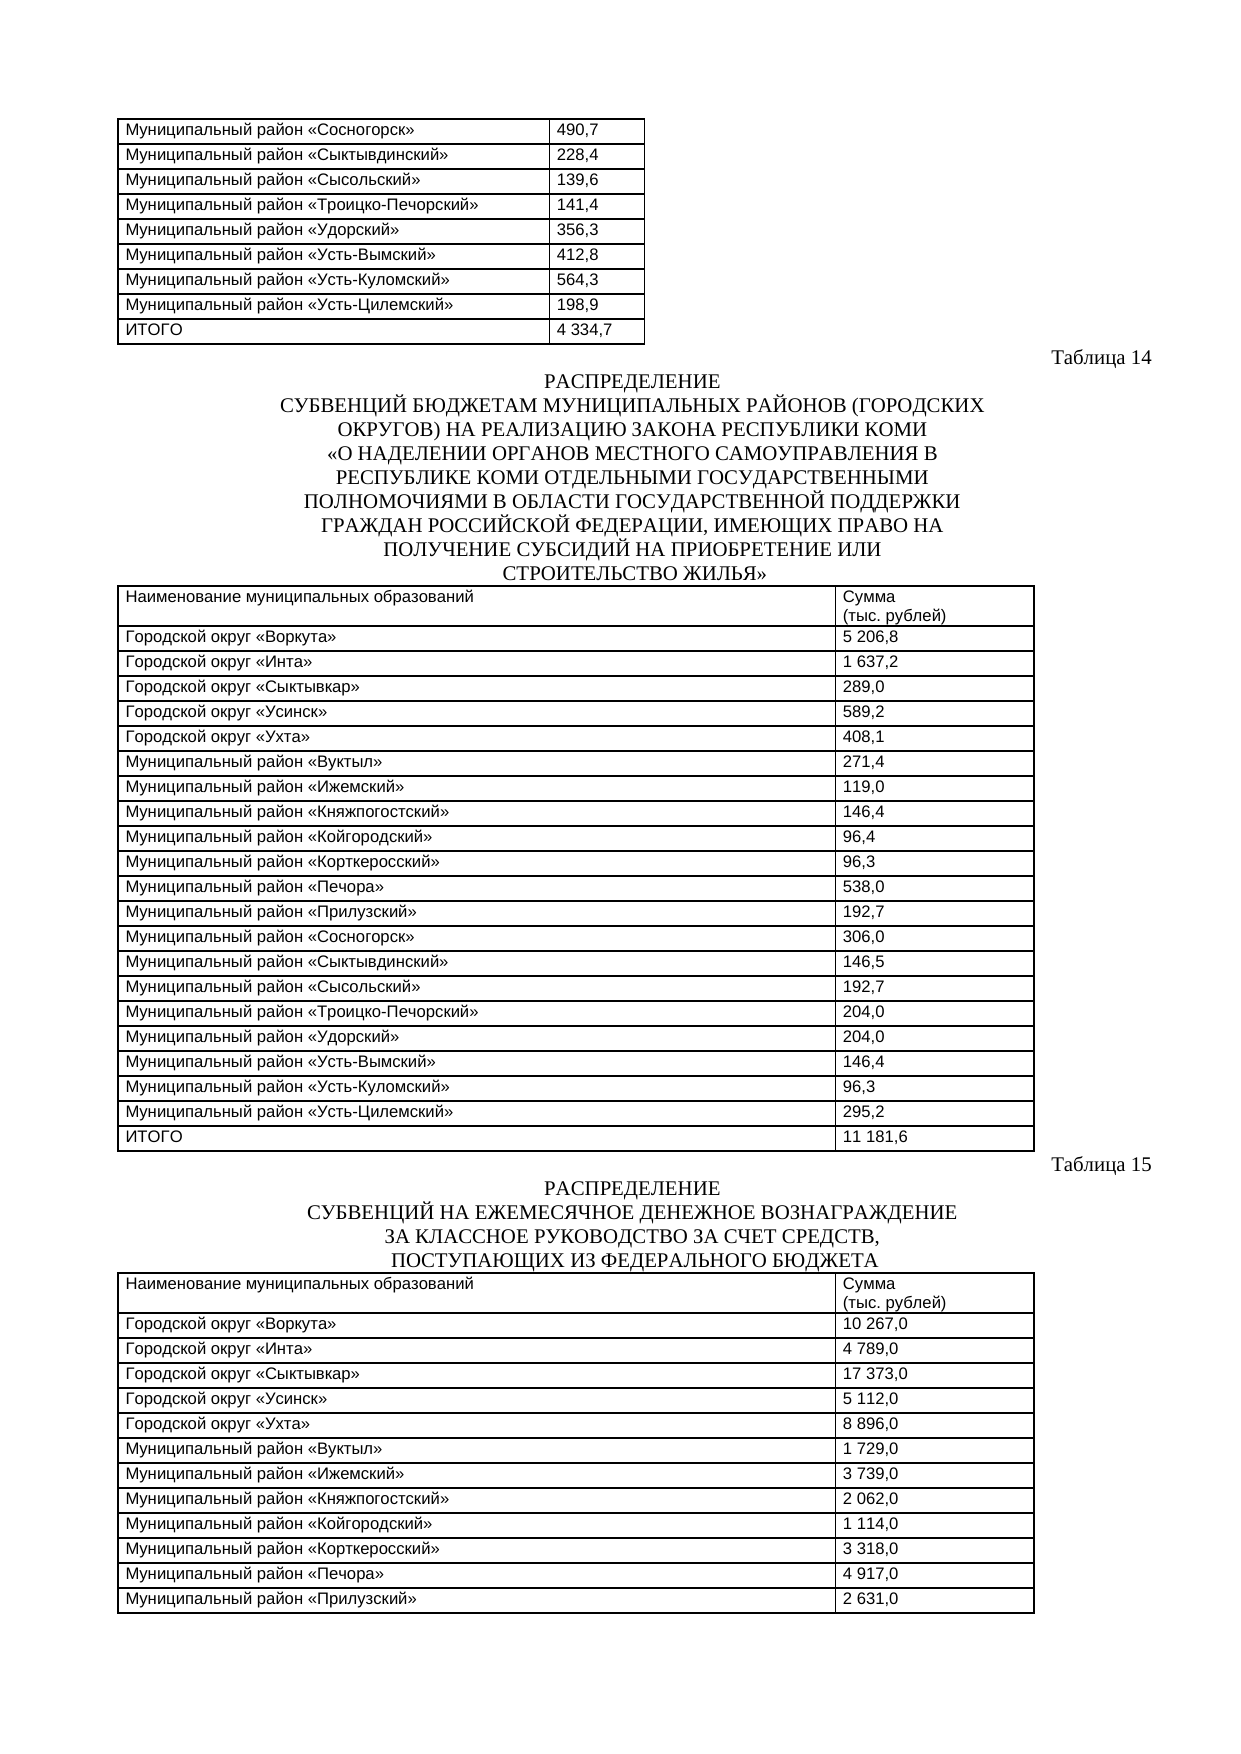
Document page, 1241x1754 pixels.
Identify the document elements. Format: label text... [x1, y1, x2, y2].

table_header Сумма (тыс. рублей) [836, 1274, 1033, 1312]
table_cell Муниципальный район «Корткеросский» [119, 852, 835, 875]
table_cell 139,6 [550, 170, 644, 193]
table_cell Муниципальный район «Усть-Цилемский» [119, 1102, 835, 1125]
table_cell 490,7 [550, 120, 644, 143]
table_cell 204,0 [836, 1002, 1033, 1025]
table_cell 356,3 [550, 220, 644, 243]
table_cell 146,5 [836, 952, 1033, 975]
table_cell Городской округ «Воркута» [119, 1314, 835, 1337]
table_cell 2 631,0 [836, 1589, 1033, 1612]
table_cell 3 739,0 [836, 1464, 1033, 1487]
table_cell Муниципальный район «Сысольский» [119, 977, 835, 1000]
table_cell Городской округ «Ухта» [119, 1414, 835, 1437]
table_cell 96,3 [836, 852, 1033, 875]
table_cell 289,0 [836, 677, 1033, 700]
table_cell 198,9 [550, 295, 644, 318]
text РАСПРЕДЕЛЕНИЕ СУБВЕНЦИЙ БЮДЖЕТАМ МУНИЦИПАЛЬНЫХ РАЙОНОВ (ГОРОДСКИХ ОКРУГОВ) НА РЕАЛИЗАЦИЮ ЗАКОНА РЕСПУБЛИКИ КОМИ «О НАДЕЛЕНИИ ОРГАНОВ МЕСТНОГО САМОУПРАВЛЕНИЯ В РЕСПУБЛИКЕ КОМИ ОТДЕЛЬНЫМИ ГОСУДАРСТВЕННЫМИ ПОЛНОМОЧИЯМИ В ОБЛАСТИ ГОСУДАРСТВЕННОЙ ПОДДЕРЖКИ ГРАЖДАН РОССИЙСКОЙ ФЕДЕРАЦИИ, ИМЕЮЩИХ ПРАВО НА ПОЛУЧЕНИЕ СУБСИДИЙ НА ПРИОБРЕТЕНИЕ ИЛИ СТРОИТЕЛЬСТВО ЖИЛЬЯ» [118, 369, 1152, 585]
table_cell Муниципальный район «Ижемский» [119, 1464, 835, 1487]
table_cell 8 896,0 [836, 1414, 1033, 1437]
table_cell Муниципальный район «Княжпогостский» [119, 802, 835, 825]
table_cell Муниципальный район «Сыктывдинский» [119, 952, 835, 975]
table_cell 96,4 [836, 827, 1033, 850]
table_cell 564,3 [550, 270, 644, 293]
table_cell Городской округ «Сыктывкар» [119, 677, 835, 700]
table_cell Городской округ «Усинск» [119, 1389, 835, 1412]
table_cell 119,0 [836, 777, 1033, 800]
table_cell Муниципальный район «Троицко-Печорский» [119, 195, 549, 218]
table_cell Городской округ «Сыктывкар» [119, 1364, 835, 1387]
text Таблица 15 [118, 1152, 1152, 1176]
table_cell Муниципальный район «Прилузский» [119, 1589, 835, 1612]
table_cell 11 181,6 [836, 1127, 1033, 1150]
text Таблица 14 [118, 345, 1152, 369]
table_cell 408,1 [836, 727, 1033, 750]
table_cell 1 114,0 [836, 1514, 1033, 1537]
table_cell 192,7 [836, 902, 1033, 925]
table_cell Муниципальный район «Ижемский» [119, 777, 835, 800]
table_header Сумма (тыс. рублей) [836, 587, 1033, 625]
table_cell Муниципальный район «Усть-Цилемский» [119, 295, 549, 318]
table_cell 589,2 [836, 702, 1033, 725]
table_cell 5 206,8 [836, 627, 1033, 650]
table_header Наименование муниципальных образований [119, 1274, 835, 1312]
table_cell Муниципальный район «Усть-Куломский» [119, 270, 549, 293]
table_cell Городской округ «Инта» [119, 652, 835, 675]
table_cell 1 637,2 [836, 652, 1033, 675]
table_cell 271,4 [836, 752, 1033, 775]
table_cell Муниципальный район «Сысольский» [119, 170, 549, 193]
table_cell 306,0 [836, 927, 1033, 950]
table_cell 412,8 [550, 245, 644, 268]
table_cell Городской округ «Усинск» [119, 702, 835, 725]
table_cell Муниципальный район «Усть-Вымский» [119, 245, 549, 268]
table_cell Муниципальный район «Вуктыл» [119, 752, 835, 775]
table_cell Муниципальный район «Койгородский» [119, 1514, 835, 1537]
table_cell 4 334,7 [550, 320, 644, 343]
table_cell 4 789,0 [836, 1339, 1033, 1362]
table_cell Муниципальный район «Усть-Вымский» [119, 1052, 835, 1075]
table_cell 141,4 [550, 195, 644, 218]
table_cell 5 112,0 [836, 1389, 1033, 1412]
table_cell 204,0 [836, 1027, 1033, 1050]
table_cell 10 267,0 [836, 1314, 1033, 1337]
table_cell 17 373,0 [836, 1364, 1033, 1387]
table_cell 192,7 [836, 977, 1033, 1000]
table_cell Муниципальный район «Усть-Куломский» [119, 1077, 835, 1100]
table_cell 295,2 [836, 1102, 1033, 1125]
table_cell 146,4 [836, 802, 1033, 825]
table_cell Муниципальный район «Удорский» [119, 1027, 835, 1050]
table_cell Муниципальный район «Троицко-Печорский» [119, 1002, 835, 1025]
table_cell Муниципальный район «Удорский» [119, 220, 549, 243]
table_cell Муниципальный район «Вуктыл» [119, 1439, 835, 1462]
table_cell Муниципальный район «Княжпогостский» [119, 1489, 835, 1512]
table_cell 96,3 [836, 1077, 1033, 1100]
table_cell 3 318,0 [836, 1539, 1033, 1562]
table_cell Городской округ «Ухта» [119, 727, 835, 750]
table_cell ИТОГО [119, 320, 549, 343]
table_cell 538,0 [836, 877, 1033, 900]
table_cell Муниципальный район «Прилузский» [119, 902, 835, 925]
table_cell 228,4 [550, 145, 644, 168]
table_cell Муниципальный район «Печора» [119, 877, 835, 900]
table_cell Муниципальный район «Сыктывдинский» [119, 145, 549, 168]
table_header Наименование муниципальных образований [119, 587, 835, 625]
table_cell Городской округ «Инта» [119, 1339, 835, 1362]
table_cell 1 729,0 [836, 1439, 1033, 1462]
table_cell Городской округ «Воркута» [119, 627, 835, 650]
table_cell Муниципальный район «Сосногорск» [119, 120, 549, 143]
table_cell 2 062,0 [836, 1489, 1033, 1512]
table_cell Муниципальный район «Сосногорск» [119, 927, 835, 950]
table_cell 4 917,0 [836, 1564, 1033, 1587]
text РАСПРЕДЕЛЕНИЕ СУБВЕНЦИЙ НА ЕЖЕМЕСЯЧНОЕ ДЕНЕЖНОЕ ВОЗНАГРАЖДЕНИЕ ЗА КЛАССНОЕ РУКОВОДСТВО ЗА СЧЕТ СРЕДСТВ, ПОСТУПАЮЩИХ ИЗ ФЕДЕРАЛЬНОГО БЮДЖЕТА [118, 1176, 1152, 1272]
table_cell Муниципальный район «Койгородский» [119, 827, 835, 850]
table_cell 146,4 [836, 1052, 1033, 1075]
table_cell Муниципальный район «Корткеросский» [119, 1539, 835, 1562]
table_cell ИТОГО [119, 1127, 835, 1150]
table_cell Муниципальный район «Печора» [119, 1564, 835, 1587]
